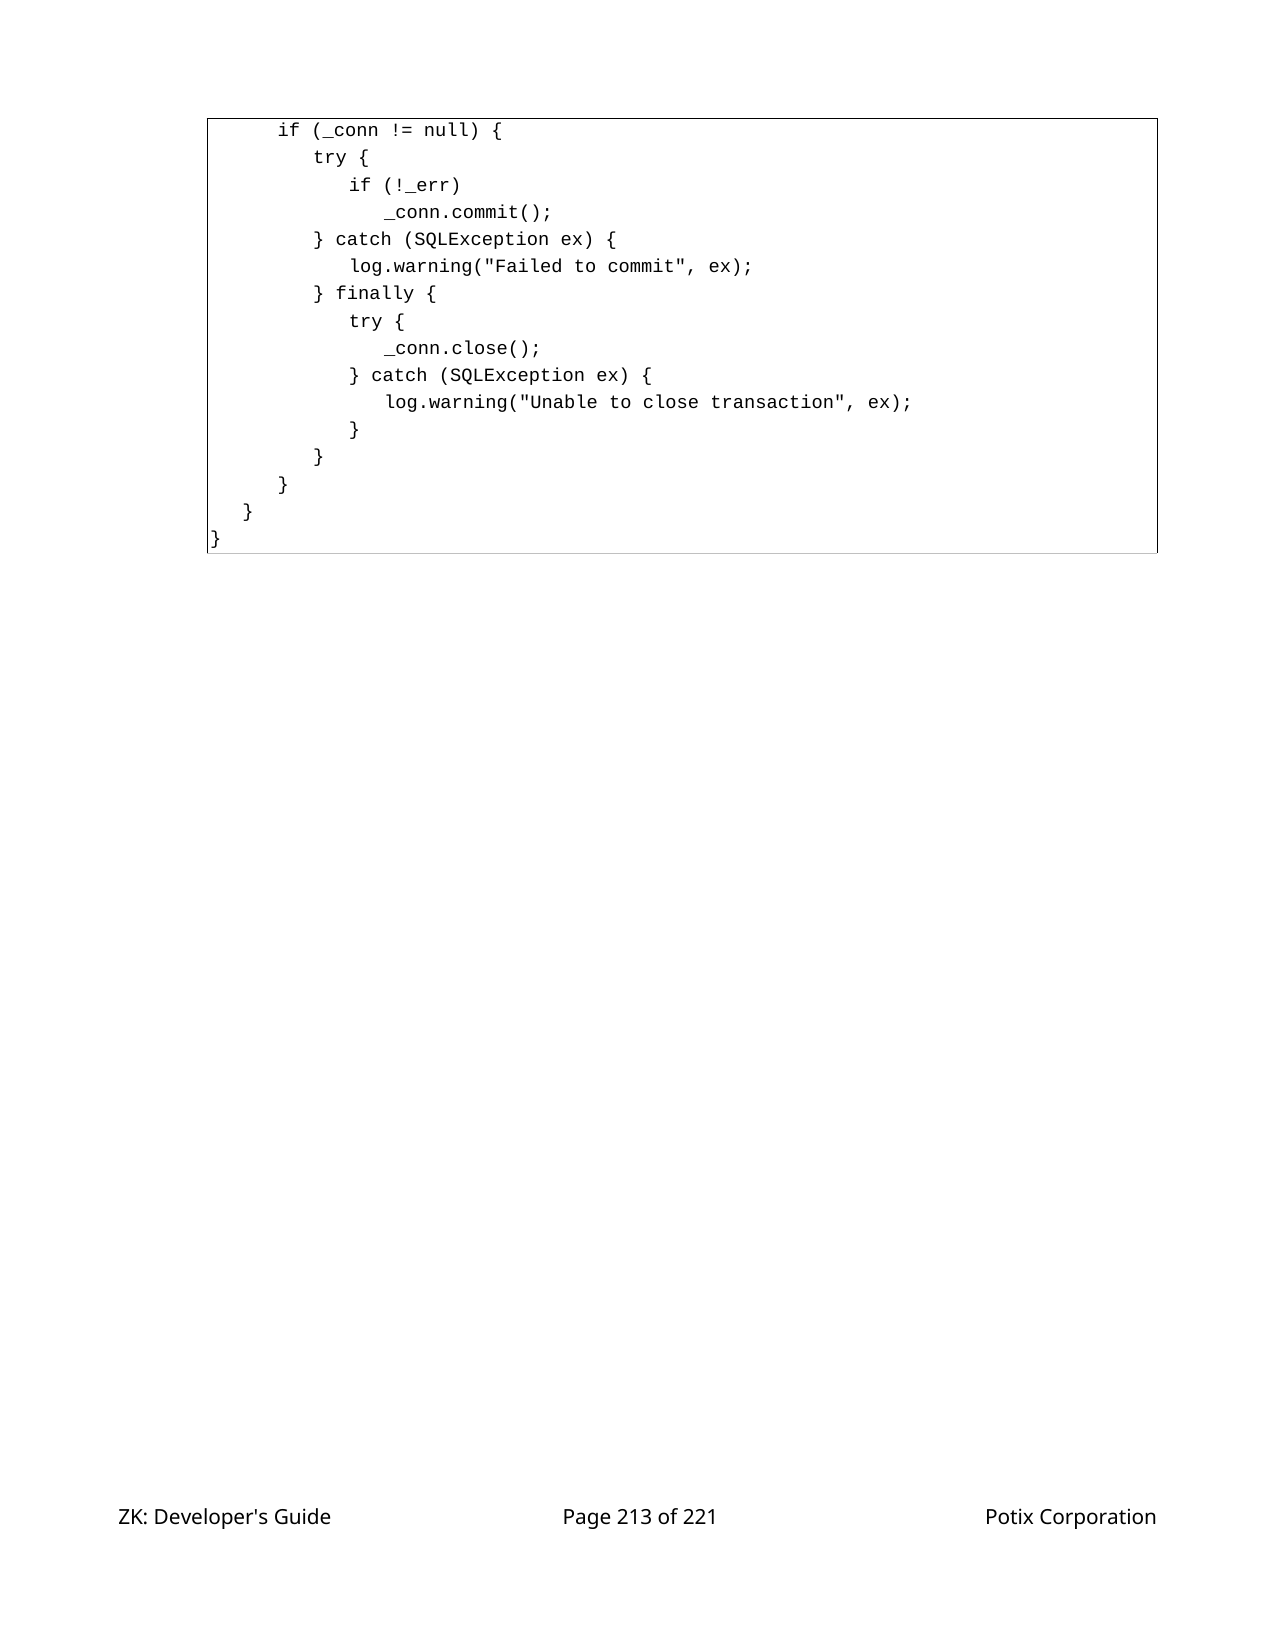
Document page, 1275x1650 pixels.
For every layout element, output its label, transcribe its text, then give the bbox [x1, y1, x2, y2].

text } catch (SQLException ex) { [208, 227, 1157, 251]
text log.warning("Unable to close transaction", ex); [208, 390, 1157, 414]
text } [208, 472, 1157, 496]
text } catch (SQLException ex) { [208, 363, 1157, 387]
text _conn.commit(); [208, 200, 1157, 224]
text log.warning("Failed to commit", ex); [208, 254, 1157, 278]
text if (!_err) [208, 172, 1157, 197]
text } [208, 526, 1157, 553]
text try { [208, 145, 1157, 169]
text try { [208, 308, 1157, 333]
text } finally { [208, 281, 1157, 306]
text if (_conn != null) { [208, 119, 1157, 142]
text } [208, 499, 1157, 523]
text } [208, 417, 1157, 441]
text } [208, 444, 1157, 469]
text _conn.close(); [208, 336, 1157, 360]
